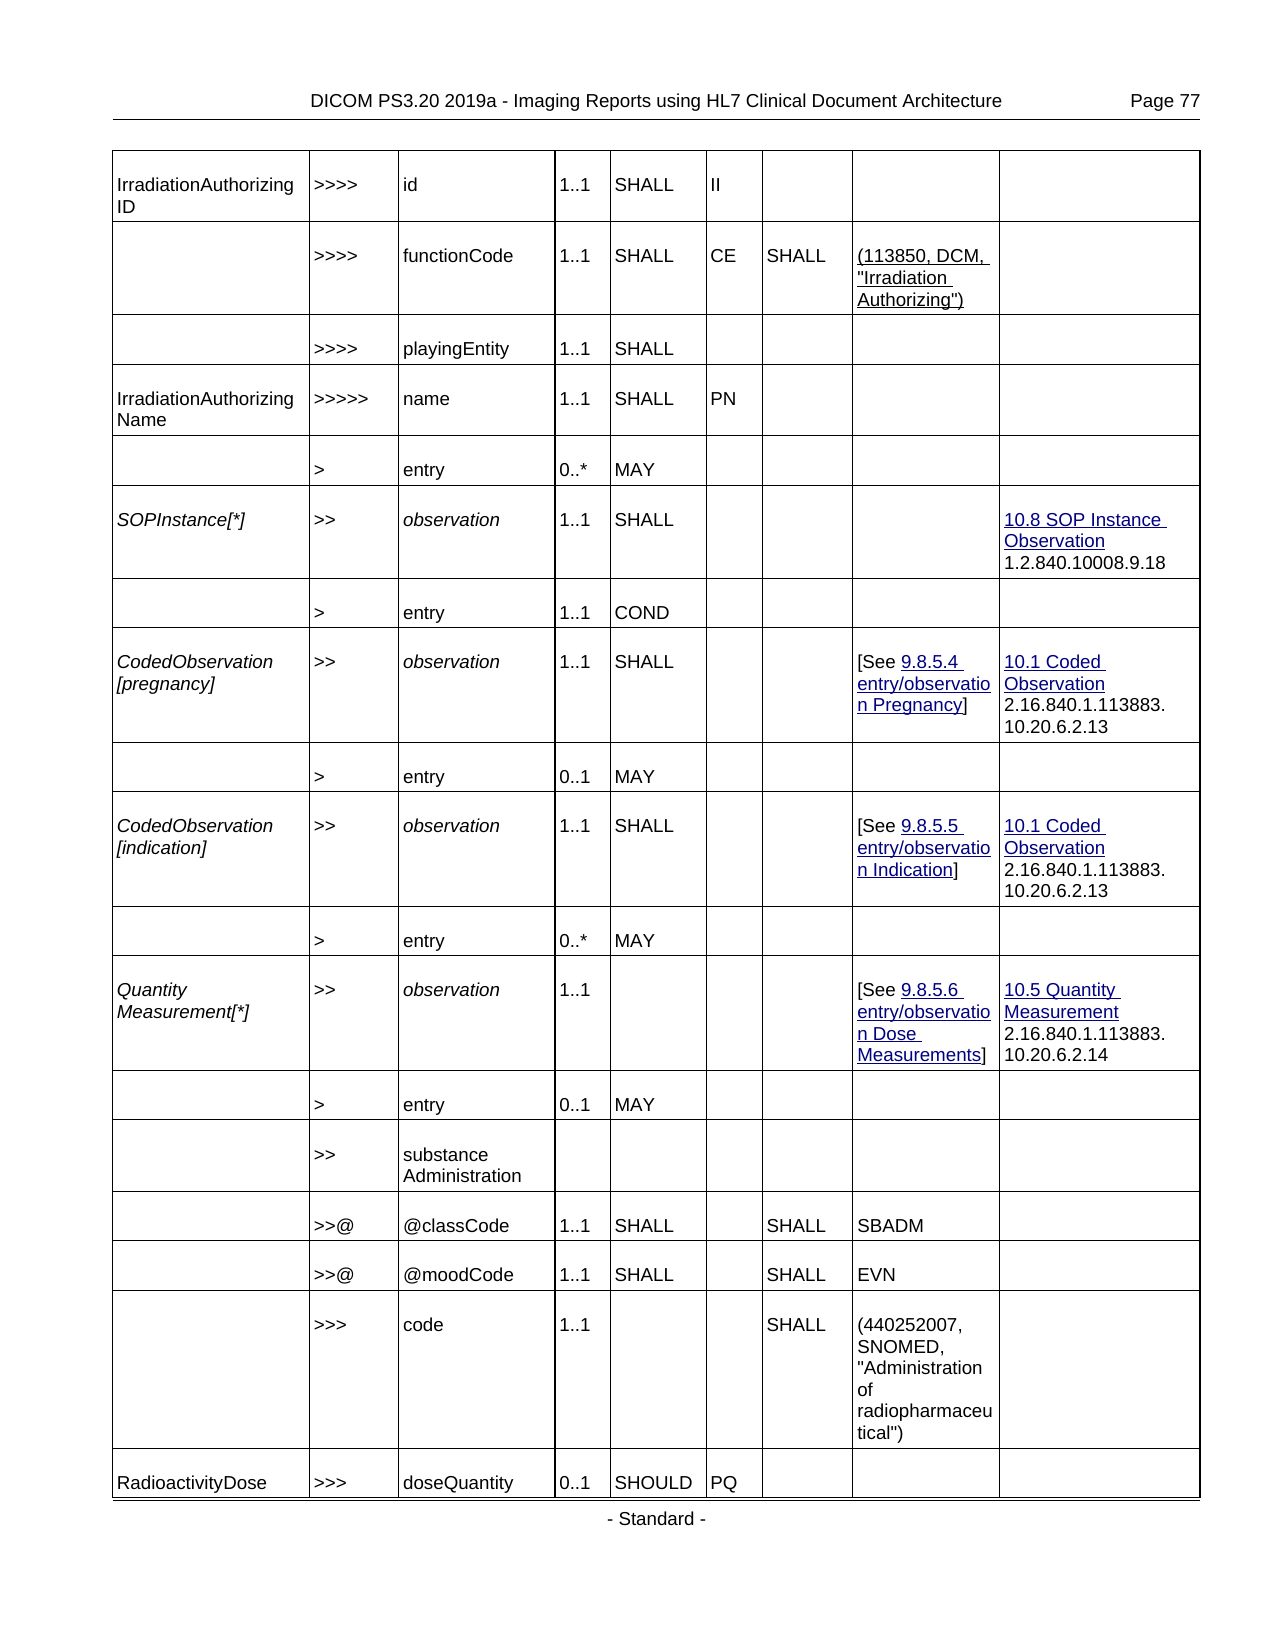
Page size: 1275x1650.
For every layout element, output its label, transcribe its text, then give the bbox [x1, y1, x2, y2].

table_cell 10.5 Quantity Measurement 2.16.840.1.113883.​10.20.6.2.14 [1000, 956, 1199, 1070]
table_cell >>> [310, 1291, 398, 1447]
table_cell [853, 365, 999, 435]
table_cell 1..1 [556, 628, 610, 742]
table_cell [1000, 743, 1199, 791]
table_cell [763, 743, 852, 791]
table_cell [763, 907, 852, 955]
table_cell SHALL [763, 1192, 852, 1240]
table_cell 1..1 [556, 151, 610, 221]
table_cell [853, 486, 999, 577]
table_cell >> [310, 1120, 398, 1191]
table_cell [1000, 907, 1199, 955]
table_cell [611, 1120, 706, 1191]
table_cell (113850, DCM, "Irradiation Authorizing") [853, 222, 999, 314]
table_cell Coded​Observation​[indication] [113, 792, 309, 906]
table_cell [See 9.8.5.6 entry/observation Dose Measurements] [853, 956, 999, 1070]
table_cell [763, 1120, 852, 1191]
table_cell [707, 907, 762, 955]
table_cell Radioactivity​Dose [113, 1449, 309, 1497]
table_cell 1..1 [556, 315, 610, 364]
table_cell > [310, 1071, 398, 1119]
table_cell [See 9.8.5.4 entry/observation Pregnancy] [853, 628, 999, 742]
table_cell SHOULD [611, 1449, 706, 1497]
table_cell > [310, 436, 398, 485]
table_cell [763, 436, 852, 485]
table_cell >>@ [310, 1241, 398, 1290]
table_cell [1000, 1120, 1199, 1191]
table_cell [113, 315, 309, 364]
table_cell [1000, 1241, 1199, 1290]
table_cell SHALL [611, 365, 706, 435]
table_cell [853, 315, 999, 364]
table_cell 10.8 SOP Instance Observation 1.2.840.10008.9.18 [1000, 486, 1199, 577]
table_cell [853, 1071, 999, 1119]
table_cell SOPInstance[*] [113, 486, 309, 577]
table_cell [1000, 436, 1199, 485]
table_cell [113, 1291, 309, 1447]
table_cell 0..1 [556, 1449, 610, 1497]
table_cell Irradiation​Authorizing​Name [113, 365, 309, 435]
table_cell [1000, 1291, 1199, 1447]
table_cell >>@ [310, 1192, 398, 1240]
table_cell [763, 315, 852, 364]
table_cell [853, 907, 999, 955]
table_cell [113, 1192, 309, 1240]
table_cell Quantity​Measurement[*] [113, 956, 309, 1070]
table_cell COND [611, 579, 706, 627]
table_cell MAY [611, 436, 706, 485]
table_cell SHALL [611, 151, 706, 221]
table_cell >>> [310, 1449, 398, 1497]
table_cell [1000, 1071, 1199, 1119]
table_cell [707, 436, 762, 485]
table_cell [707, 956, 762, 1070]
table_cell [763, 792, 852, 906]
table_cell [1000, 222, 1199, 314]
table_cell observation [399, 628, 554, 742]
table_cell SHALL [611, 486, 706, 577]
table_cell [113, 436, 309, 485]
table_cell [853, 436, 999, 485]
table_cell [763, 579, 852, 627]
table_cell 1..1 [556, 1192, 610, 1240]
table_cell observation [399, 486, 554, 577]
table_cell SHALL [611, 792, 706, 906]
table_cell observation [399, 956, 554, 1070]
table_cell [707, 1241, 762, 1290]
table_cell @classCode [399, 1192, 554, 1240]
table_cell [See 9.8.5.5 entry/observation Indication] [853, 792, 999, 906]
table_cell 1..1 [556, 222, 610, 314]
table_cell 0..1 [556, 1071, 610, 1119]
table_cell [707, 1291, 762, 1447]
table_cell SHALL [611, 628, 706, 742]
table_cell >> [310, 956, 398, 1070]
table_cell [707, 628, 762, 742]
table_cell EVN [853, 1241, 999, 1290]
table_cell [1000, 151, 1199, 221]
table_cell 0..1 [556, 743, 610, 791]
table_cell SHALL [611, 315, 706, 364]
table_cell 1..1 [556, 1291, 610, 1447]
table_cell [763, 956, 852, 1070]
table_cell [707, 486, 762, 577]
table_cell [763, 486, 852, 577]
table_cell entry [399, 743, 554, 791]
table_cell > [310, 907, 398, 955]
table_cell @moodCode [399, 1241, 554, 1290]
table_cell >> [310, 628, 398, 742]
table_cell playing​Entity [399, 315, 554, 364]
table_cell [113, 579, 309, 627]
table_cell Coded​Observation​[pregnancy] [113, 628, 309, 742]
table_cell [1000, 1449, 1199, 1497]
table_cell SHALL [763, 222, 852, 314]
table_cell [707, 1120, 762, 1191]
table_cell [853, 579, 999, 627]
table_cell MAY [611, 743, 706, 791]
table_cell [113, 1241, 309, 1290]
table_cell [853, 743, 999, 791]
table_cell [113, 222, 309, 314]
table_cell >>>> [310, 315, 398, 364]
table_cell SHALL [611, 222, 706, 314]
table_cell code [399, 1291, 554, 1447]
table_cell [611, 956, 706, 1070]
table_cell [763, 1449, 852, 1497]
table_cell > [310, 579, 398, 627]
table_cell SBADM [853, 1192, 999, 1240]
table_cell entry [399, 436, 554, 485]
table_cell dose​Quantity [399, 1449, 554, 1497]
table_cell 1..1 [556, 579, 610, 627]
table_cell [707, 315, 762, 364]
table_cell [707, 1071, 762, 1119]
table_cell [763, 628, 852, 742]
table_cell >> [310, 792, 398, 906]
table_cell [707, 792, 762, 906]
table_cell PQ [707, 1449, 762, 1497]
table_cell 1..1 [556, 956, 610, 1070]
table_cell (440252007, SNOMED, "Administration of radiopharmaceutical") [853, 1291, 999, 1447]
table_cell 1..1 [556, 365, 610, 435]
table_cell [707, 579, 762, 627]
table_cell id [399, 151, 554, 221]
table_cell [113, 1120, 309, 1191]
table_cell SHALL [611, 1241, 706, 1290]
table_cell [113, 1071, 309, 1119]
table_cell 0..* [556, 907, 610, 955]
table_cell PN [707, 365, 762, 435]
table_cell Irradiation​Authorizing​ID [113, 151, 309, 221]
table_cell [853, 1449, 999, 1497]
table_cell substance​Administration [399, 1120, 554, 1191]
table_cell [707, 1192, 762, 1240]
table_cell SHALL [763, 1241, 852, 1290]
table_cell [853, 151, 999, 221]
table_cell >>>> [310, 151, 398, 221]
table_cell name [399, 365, 554, 435]
table_cell observation [399, 792, 554, 906]
table_cell [113, 743, 309, 791]
table_cell [763, 151, 852, 221]
table_cell entry [399, 579, 554, 627]
table_cell function​Code [399, 222, 554, 314]
table_cell 1..1 [556, 486, 610, 577]
table_cell [1000, 579, 1199, 627]
table_cell [707, 743, 762, 791]
table_cell [611, 1291, 706, 1447]
table_cell [1000, 1192, 1199, 1240]
table_cell >>>> [310, 222, 398, 314]
table_cell >>>>> [310, 365, 398, 435]
table_cell 1..1 [556, 1241, 610, 1290]
table_cell >> [310, 486, 398, 577]
table_cell [1000, 315, 1199, 364]
table_cell MAY [611, 907, 706, 955]
table_cell entry [399, 1071, 554, 1119]
table_cell entry [399, 907, 554, 955]
table_cell SHALL [611, 1192, 706, 1240]
table_cell SHALL [763, 1291, 852, 1447]
table_cell 1..1 [556, 792, 610, 906]
table_cell > [310, 743, 398, 791]
table_cell [853, 1120, 999, 1191]
table_cell MAY [611, 1071, 706, 1119]
table_cell [113, 907, 309, 955]
table_cell [763, 1071, 852, 1119]
table_cell [556, 1120, 610, 1191]
table_cell 10.1 Coded Observation 2.16.840.1.113883.​10.20.6.2.13 [1000, 628, 1199, 742]
table_cell 10.1 Coded Observation 2.16.840.1.113883.​10.20.6.2.13 [1000, 792, 1199, 906]
table_cell [763, 365, 852, 435]
table_cell II [707, 151, 762, 221]
table_cell 0..* [556, 436, 610, 485]
table_cell CE [707, 222, 762, 314]
table_cell [1000, 365, 1199, 435]
